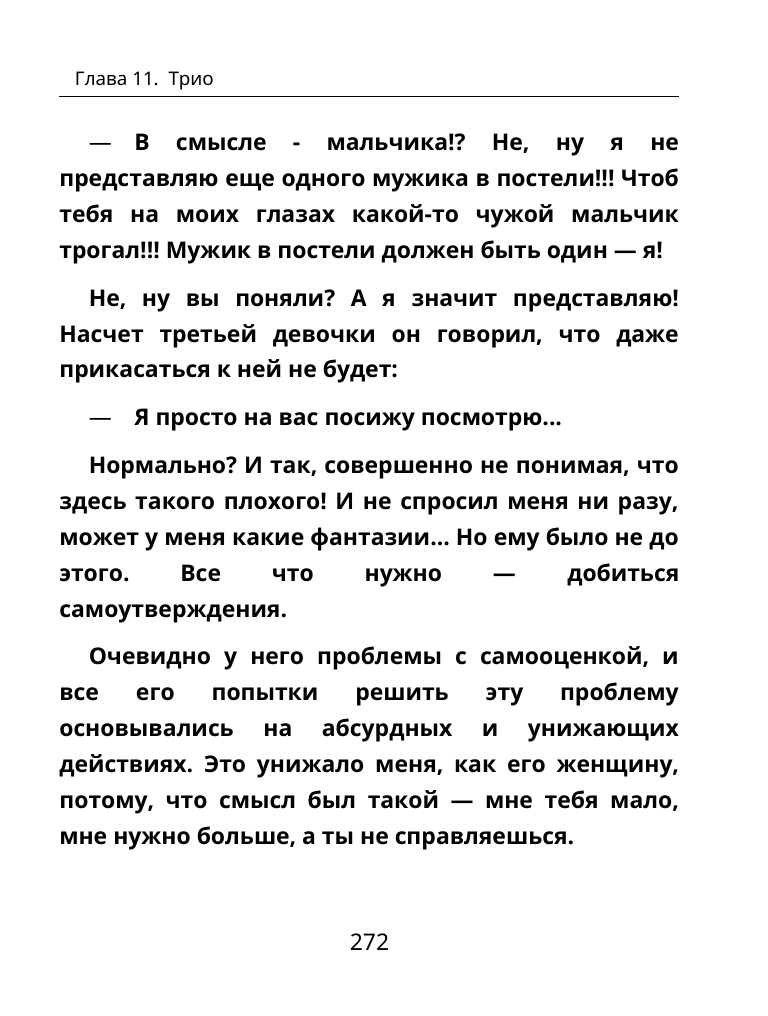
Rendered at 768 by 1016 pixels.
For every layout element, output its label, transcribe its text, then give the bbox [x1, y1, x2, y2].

text Не, ну вы поняли? А я значит представляю! Насчет третьей девочки он говорил, что даже прикасаться к ней не будет: [59, 282, 679, 385]
list В смысле - мальчика!? Не, ну я не представляю еще одного мужика в постели!!! Чтоб тебя на моих глазах какой-то чужой мальчик трогал!!! Мужик в постели должен быть один — я! [59, 126, 679, 265]
text Очевидно у него проблемы с самооценкой, и все его попытки решить эту проблему основывались на абсурдных и унижающих действиях. Это унижало меня, как его женщину, потому, что смысл был такой — мне тебя мало, мне нужно больше, а ты не справляешься. [59, 640, 679, 851]
list Я просто на вас посижу посмотрю... [59, 401, 679, 432]
text Нормально? И так, совершенно не понимая, что здесь такого плохого! И не спросил меня ни разу, может у меня какие фантазии... Но ему было не до этого. Все что нужно — добиться самоутверждения. [59, 449, 679, 624]
